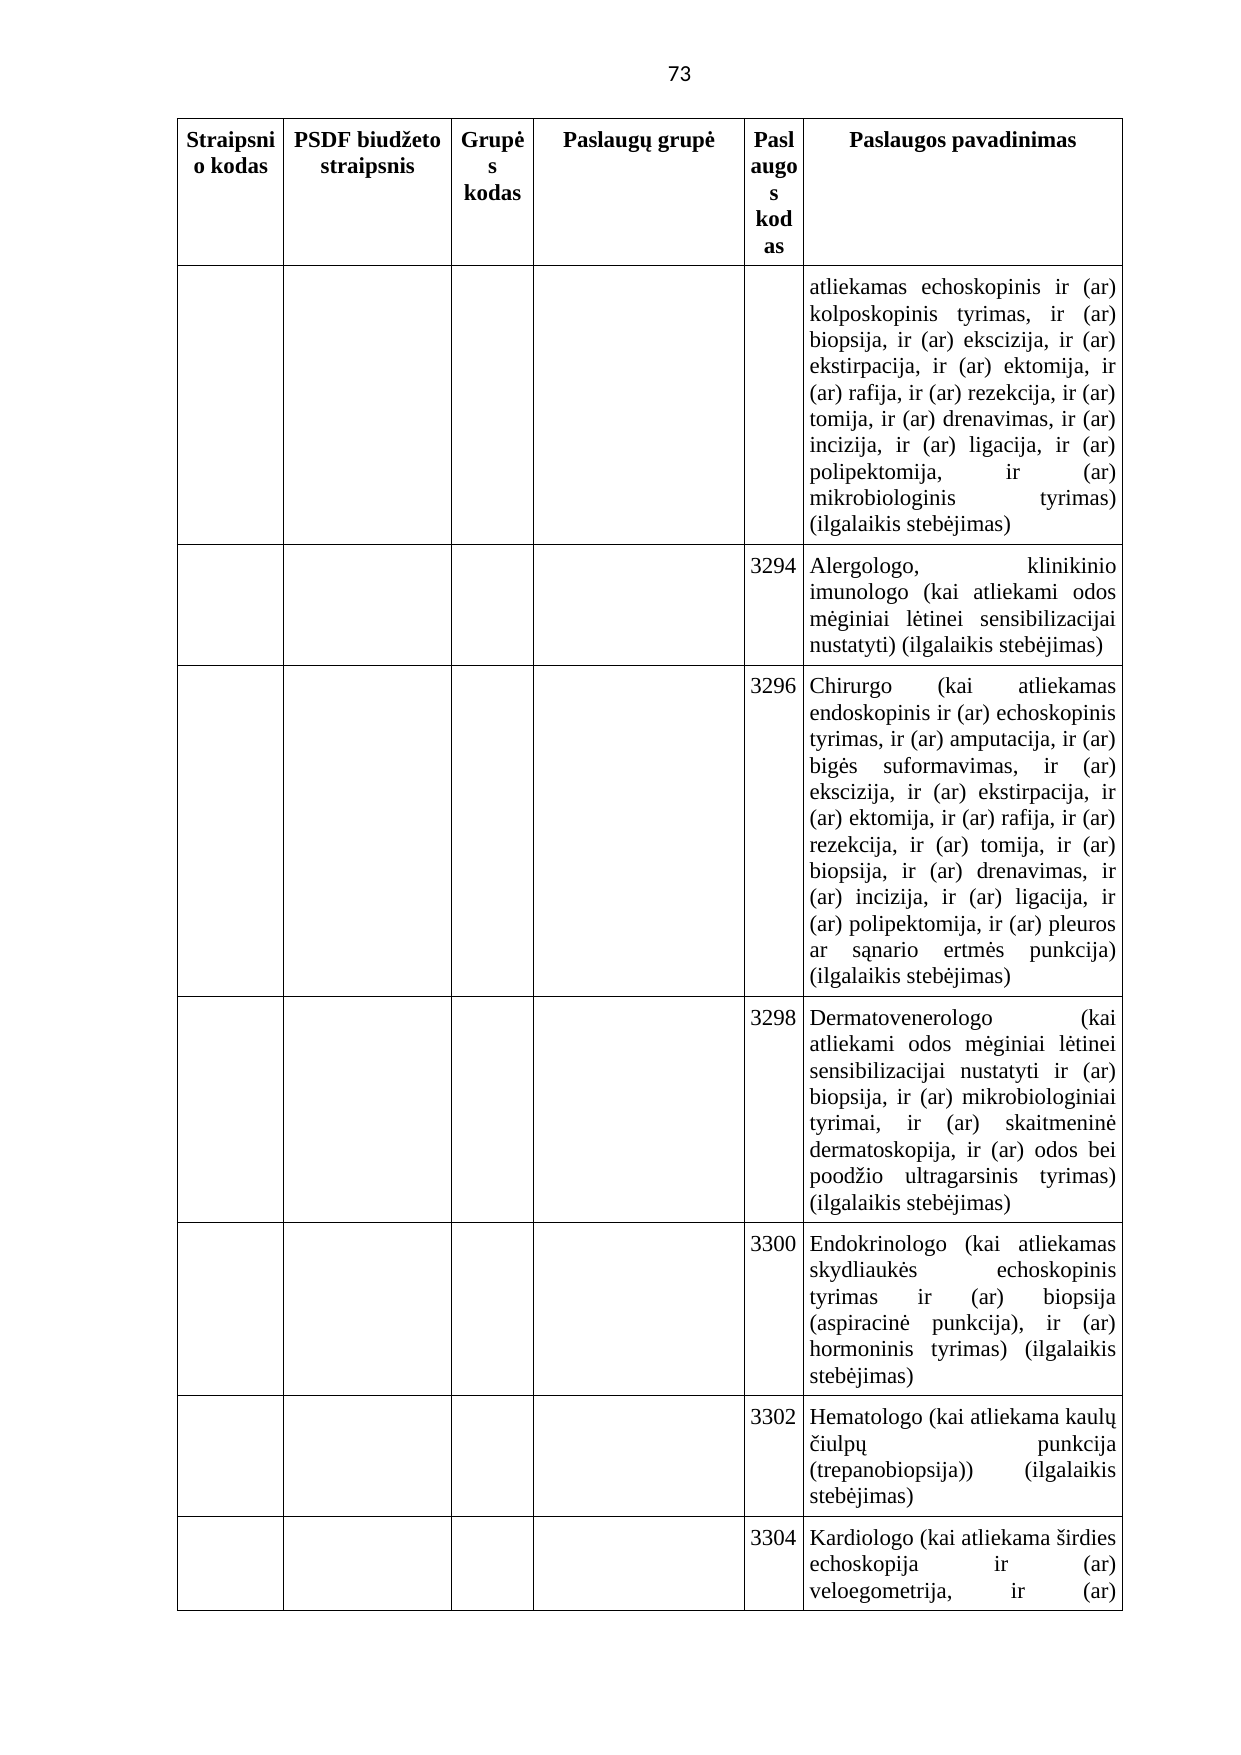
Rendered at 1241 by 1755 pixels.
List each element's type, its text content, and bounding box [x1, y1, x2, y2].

table_cell [284, 1223, 451, 1395]
table_cell 3300 [745, 1223, 803, 1395]
table_cell Alergologo, klinikinio imunologo (kai atliekami odos mėginiai lėtinei sensibilizacijai nustatyti) (ilgalaikis stebėjimas) [804, 545, 1122, 664]
table_cell [178, 266, 283, 544]
table_cell [452, 997, 533, 1222]
table_header Straipsnio kodas [178, 119, 283, 265]
table_cell Hematologo (kai atliekama kaulų čiulpų punkcija (trepanobiopsija)) (ilgalaikis stebėjimas) [804, 1396, 1122, 1516]
table_cell [178, 997, 283, 1222]
table_cell [452, 1223, 533, 1395]
table_cell [284, 1517, 451, 1610]
table_cell [452, 1517, 533, 1610]
table_cell 3298 [745, 997, 803, 1222]
table_cell [178, 1396, 283, 1516]
table_cell [452, 545, 533, 664]
table_cell [178, 545, 283, 664]
table_cell [534, 997, 744, 1222]
table_cell [452, 666, 533, 996]
table_header Paslaugų grupė [534, 119, 744, 265]
table_cell [534, 1517, 744, 1610]
table_cell 3304 [745, 1517, 803, 1610]
table_cell Dermatovenerologo (kai atliekami odos mėginiai lėtinei sensibilizacijai nustatyti ir (ar) biopsija, ir (ar) mikrobiologiniai tyrimai, ir (ar) skaitmeninė dermatoskopija, ir (ar) odos bei poodžio ultragarsinis tyrimas) (ilgalaikis stebėjimas) [804, 997, 1122, 1222]
table_cell Kardiologo (kai atliekama širdies echoskopija ir (ar) veloegometrija, ir (ar) [804, 1517, 1122, 1610]
table_cell Endokrinologo (kai atliekamas skydliaukės echoskopinis tyrimas ir (ar) biopsija (aspiracinė punkcija), ir (ar) hormoninis tyrimas) (ilgalaikis stebėjimas) [804, 1223, 1122, 1395]
table_cell [534, 1223, 744, 1395]
table_cell [284, 1396, 451, 1516]
table_cell [452, 266, 533, 544]
table_cell [178, 1223, 283, 1395]
table_cell atliekamas echoskopinis ir (ar) kolposkopinis tyrimas, ir (ar) biopsija, ir (ar) ekscizija, ir (ar) ekstirpacija, ir (ar) ektomija, ir (ar) rafija, ir (ar) rezekcija, ir (ar) tomija, ir (ar) drenavimas, ir (ar) incizija, ir (ar) ligacija, ir (ar) polipektomija, ir (ar) mikrobiologinis tyrimas) (ilgalaikis stebėjimas) [804, 266, 1122, 544]
table_cell [284, 545, 451, 664]
table_cell [284, 266, 451, 544]
table_cell 3296 [745, 666, 803, 996]
table_cell [534, 666, 744, 996]
table_header Paslaugos pavadinimas [804, 119, 1122, 265]
table_cell [534, 1396, 744, 1516]
table_cell 3294 [745, 545, 803, 664]
table_cell [452, 1396, 533, 1516]
table_cell [534, 266, 744, 544]
table_cell [534, 545, 744, 664]
table_header Grupės kodas [452, 119, 533, 265]
table_cell [178, 666, 283, 996]
table_cell Chirurgo (kai atliekamas endoskopinis ir (ar) echoskopinis tyrimas, ir (ar) amputacija, ir (ar) bigės suformavimas, ir (ar) ekscizija, ir (ar) ekstirpacija, ir (ar) ektomija, ir (ar) rafija, ir (ar) rezekcija, ir (ar) tomija, ir (ar) biopsija, ir (ar) drenavimas, ir (ar) incizija, ir (ar) ligacija, ir (ar) polipektomija, ir (ar) pleuros ar sąnario ertmės punkcija) (ilgalaikis stebėjimas) [804, 666, 1122, 996]
table_cell [745, 266, 803, 544]
table_header Paslaugos kodas [745, 119, 803, 265]
table_cell 3302 [745, 1396, 803, 1516]
table_header PSDF biudžeto straipsnis [284, 119, 451, 265]
table_cell [284, 997, 451, 1222]
table_cell [284, 666, 451, 996]
table_cell [178, 1517, 283, 1610]
